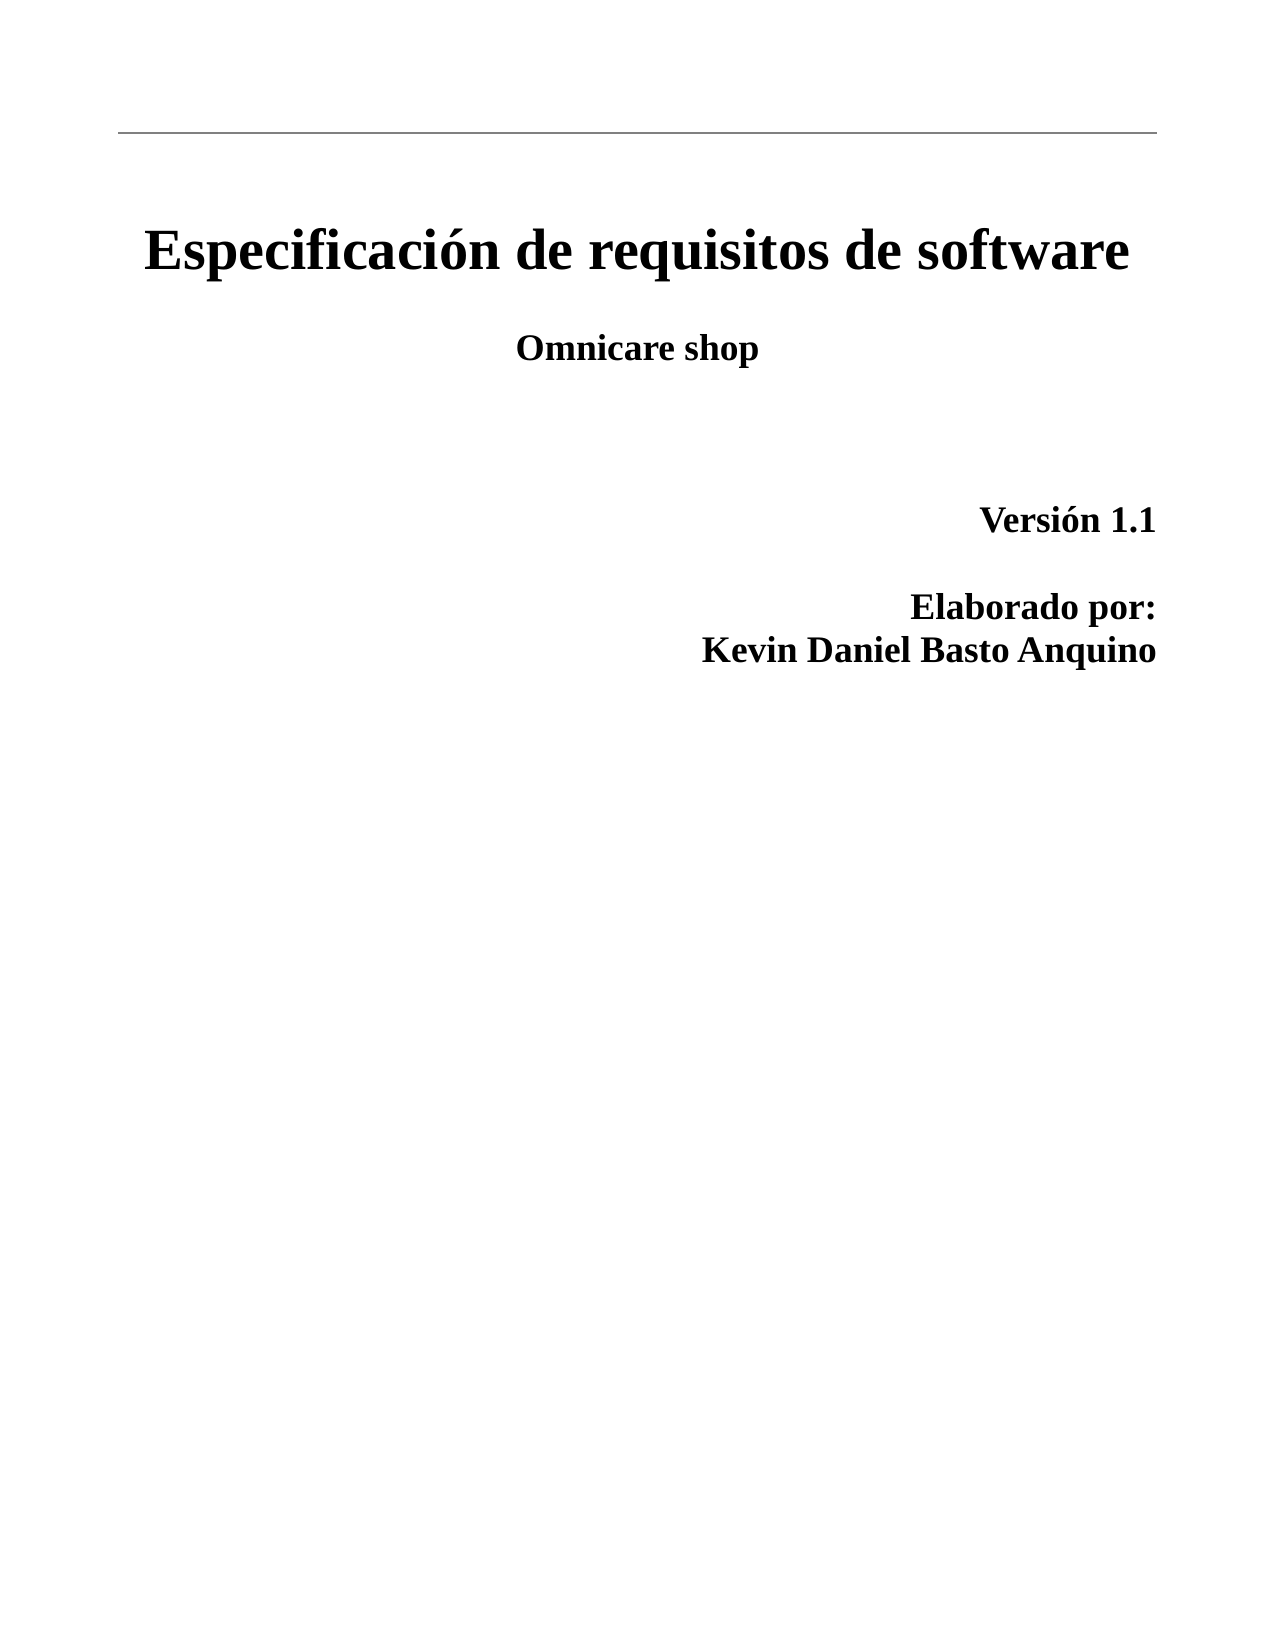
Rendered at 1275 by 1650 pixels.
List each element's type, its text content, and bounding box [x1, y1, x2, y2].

text Versión 1.1 [118, 498, 1157, 541]
text Especificación de requisitos de software [118, 215, 1157, 282]
text Omnicare shop [118, 325, 1157, 368]
text Elaborado por: [118, 584, 1157, 627]
text Kevin Daniel Basto Anquino [118, 627, 1157, 670]
